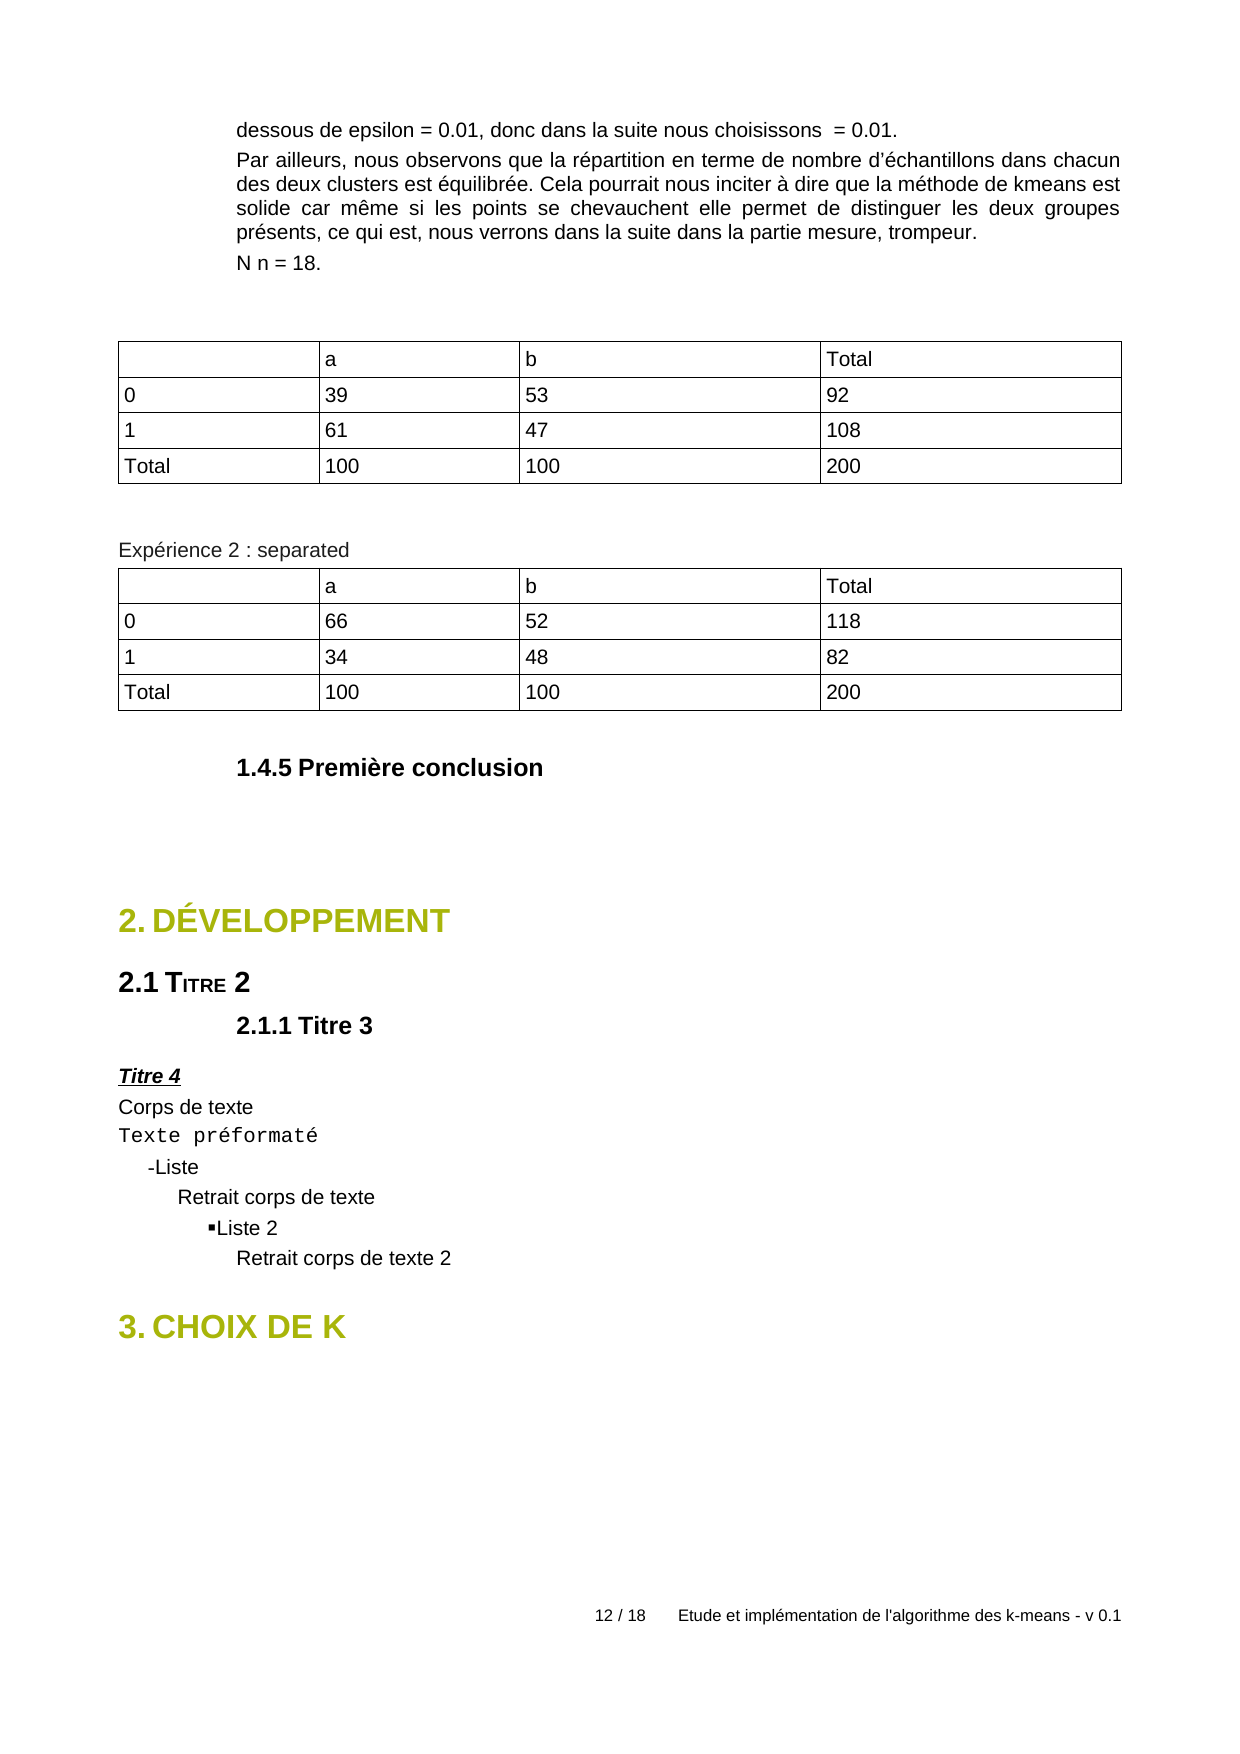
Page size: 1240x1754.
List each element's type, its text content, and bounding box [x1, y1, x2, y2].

table_header b [520, 569, 820, 603]
table_cell 200 [821, 675, 1121, 710]
table_cell 100 [520, 449, 820, 483]
subtitle Titre 4 [118, 1064, 1121, 1088]
table_cell 200 [821, 449, 1121, 483]
text N n = 18. [236, 250, 1121, 274]
table_cell 100 [320, 449, 519, 483]
subtitle Titre 2 [118, 964, 1121, 998]
table_cell 92 [821, 378, 1121, 412]
table_cell 66 [320, 604, 519, 639]
table_cell 82 [821, 640, 1121, 674]
table_cell Total [119, 449, 319, 483]
table_header a [320, 342, 519, 377]
text Par ailleurs, nous observons que la répartition en terme de nombre d’échantillons dans chacun des deux clusters est équilibrée. Cela pourrait nous inciter à dire que la méthode de kmeans est solide car même si les points se chevauchent elle permet de distinguer les deux groupes présents, ce qui est, nous verrons dans la suite dans la partie mesure, trompeur. [236, 148, 1121, 244]
subtitle Première conclusion [236, 752, 1121, 781]
list Liste 2 [207, 1215, 1121, 1239]
table_cell 61 [320, 413, 519, 448]
text dessous de epsilon = 0.01, donc dans la suite nous choisissons = 0.01. [236, 118, 1121, 142]
subtitle Développement [118, 901, 1121, 939]
table_header [119, 342, 319, 377]
text Expérience 2 : separated [118, 537, 1121, 561]
table_header [119, 569, 319, 603]
table_cell 52 [520, 604, 820, 639]
table_cell 47 [520, 413, 820, 448]
table_cell 100 [520, 675, 820, 710]
table_header Total [821, 342, 1121, 377]
text Retrait corps de texte 2 [236, 1246, 1121, 1269]
text Texte préformaté [118, 1125, 1121, 1148]
table_header Total [821, 569, 1121, 603]
subtitle Titre 3 [236, 1011, 1121, 1039]
table_cell 1 [119, 413, 319, 448]
table_header b [520, 342, 820, 377]
text Retrait corps de texte [177, 1185, 1121, 1209]
subtitle CHOIX de k [118, 1307, 1121, 1346]
table_cell 118 [821, 604, 1121, 639]
table_cell Total [119, 675, 319, 710]
table_cell 48 [520, 640, 820, 674]
list Liste [148, 1155, 1121, 1179]
table_cell 53 [520, 378, 820, 412]
table_cell 1 [119, 640, 319, 674]
table_cell 108 [821, 413, 1121, 448]
table_cell 0 [119, 604, 319, 639]
text Corps de texte [118, 1094, 1121, 1118]
table_cell 39 [320, 378, 519, 412]
table_cell 100 [320, 675, 519, 710]
table_header a [320, 569, 519, 603]
table_cell 0 [119, 378, 319, 412]
table_cell 34 [320, 640, 519, 674]
